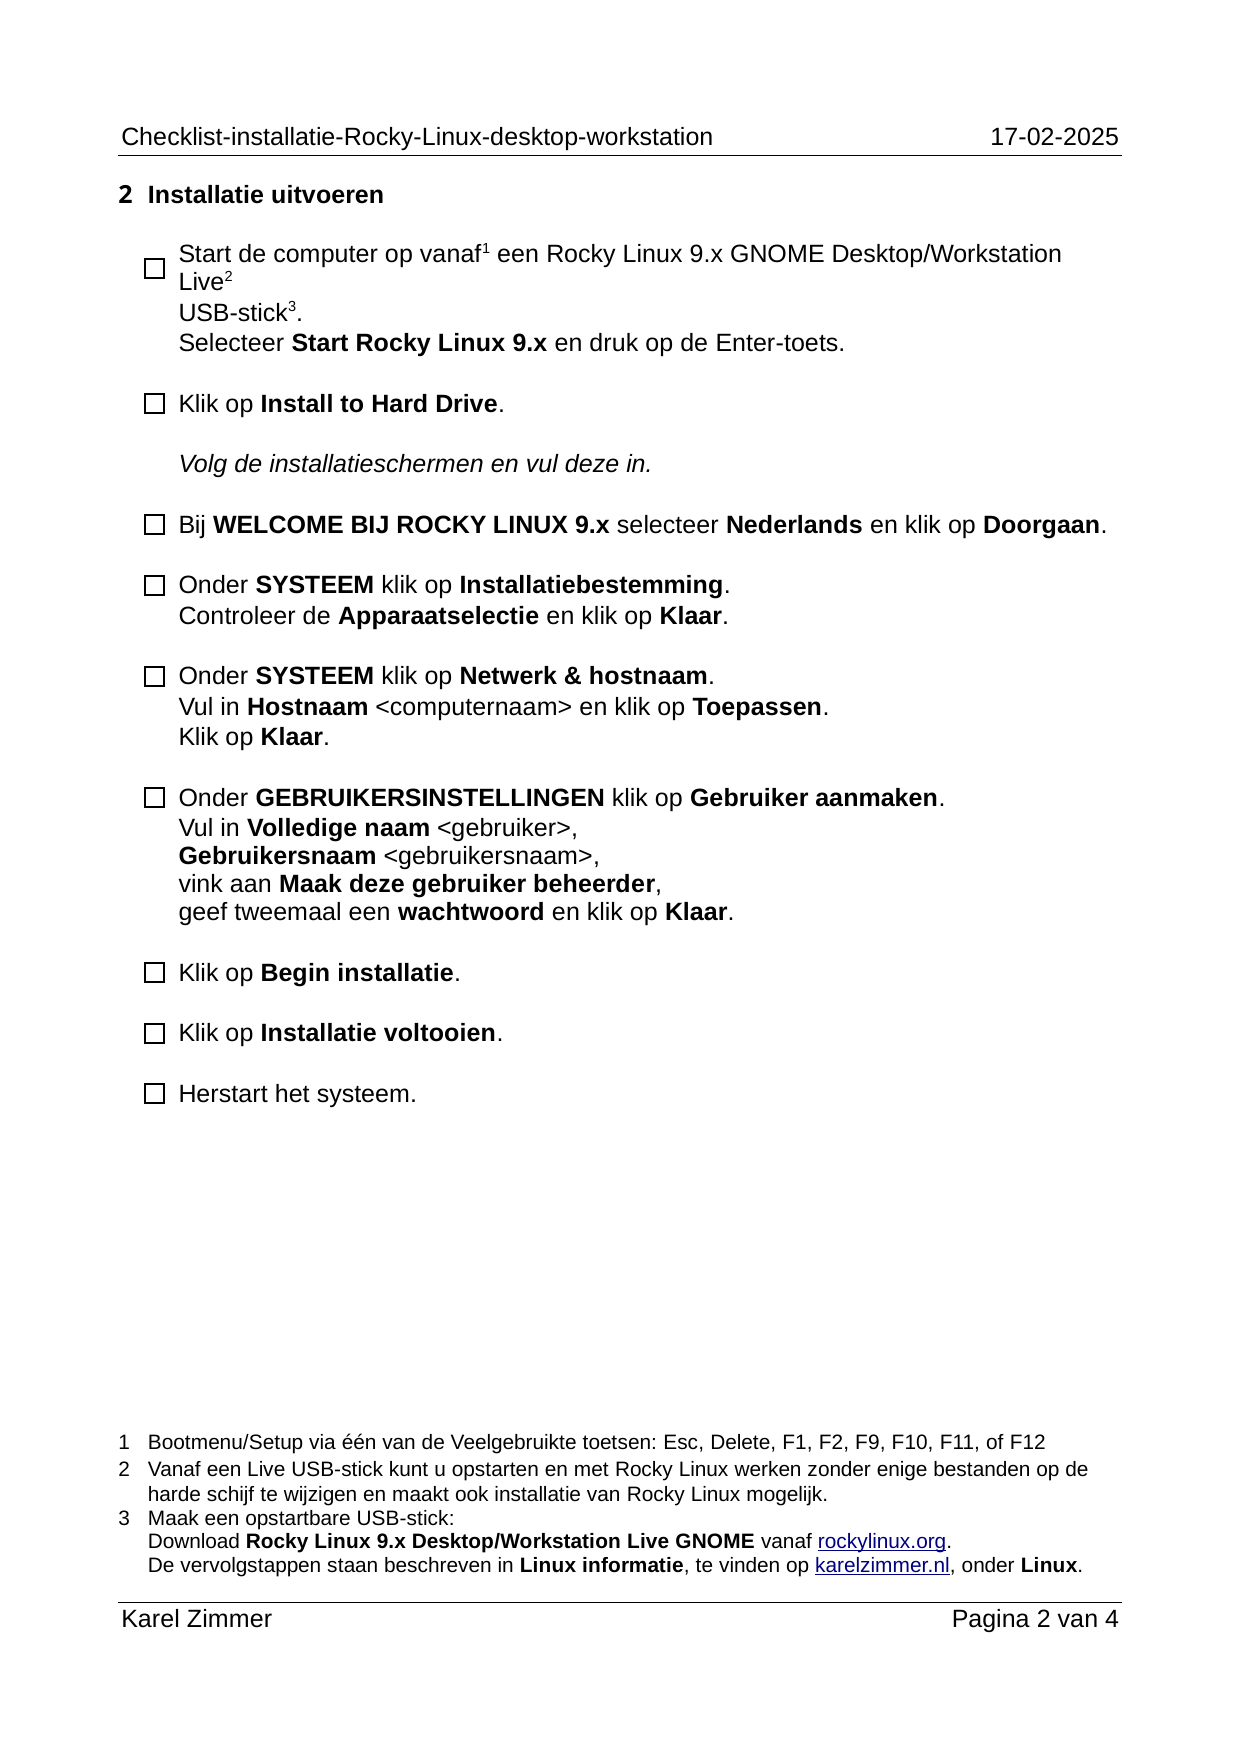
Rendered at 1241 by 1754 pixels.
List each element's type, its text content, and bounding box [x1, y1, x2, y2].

table_cell Vul in Hostnaam <computernaam> en klik op Toepassen. [177, 691, 1122, 722]
table_cell Vul in Volledige naam <gebruiker>, Gebruikersnaam <gebruikersnaam>, vink aan Maak deze gebruiker beheerder, geef tweemaal een wachtwoord en klik op Klaar. [177, 813, 1122, 927]
table_cell [142, 1018, 177, 1048]
table_cell [177, 988, 1122, 1018]
table_cell [142, 388, 177, 419]
table_cell Klik op Installatie voltooien. [177, 1018, 1122, 1048]
table_cell Klik op Begin installatie. [177, 958, 1122, 988]
table_cell [142, 449, 177, 479]
table_cell Volg de installatieschermen en vul deze in. [177, 449, 1122, 479]
table_header Start de computer op vanaf een Rocky Linux 9.x GNOME Desktop/Workstation Live [177, 239, 1122, 297]
table_cell [142, 601, 177, 631]
table_cell [142, 722, 177, 752]
table_cell [142, 1079, 177, 1109]
table_cell [142, 988, 177, 1018]
table_cell [142, 540, 177, 570]
table_cell [142, 328, 177, 358]
table_cell [118, 419, 142, 449]
table_cell [142, 358, 177, 388]
table_cell [142, 958, 177, 988]
table_header [142, 239, 177, 297]
table_cell [118, 752, 142, 782]
table_cell [142, 570, 177, 601]
table_cell [142, 1048, 177, 1079]
table_cell Selecteer Start Rocky Linux 9.x en druk op de Enter-toets. [177, 328, 1122, 358]
table_cell [118, 661, 142, 691]
table_cell Onder GEBRUIKERSINSTELLINGEN klik op Gebruiker aanmaken. [177, 783, 1122, 813]
table_cell [118, 388, 142, 419]
table_cell [142, 783, 177, 813]
table_cell [118, 988, 142, 1018]
table_cell [177, 419, 1122, 449]
table_cell Klik op Install to Hard Drive. [177, 388, 1122, 419]
table_cell [118, 691, 142, 722]
table_cell [142, 419, 177, 449]
table_cell [118, 510, 142, 540]
table_cell [118, 958, 142, 988]
table_cell [118, 328, 142, 358]
table_cell [177, 1048, 1122, 1079]
table_cell [118, 631, 142, 661]
table_cell [177, 479, 1122, 509]
table_cell [118, 570, 142, 601]
table_cell Onder SYSTEEM klik op Installatiebestemming. [177, 570, 1122, 601]
table_cell [142, 631, 177, 661]
table_header [118, 239, 142, 297]
table_cell [118, 1018, 142, 1048]
table_cell [118, 601, 142, 631]
table_cell [118, 927, 142, 957]
table_cell [142, 661, 177, 691]
table_cell [142, 479, 177, 509]
table_cell [142, 927, 177, 957]
table_cell [177, 631, 1122, 661]
table_cell [142, 752, 177, 782]
table_cell Klik op Klaar. [177, 722, 1122, 752]
table_cell [118, 479, 142, 509]
list Installatie uitvoeren [118, 177, 1122, 211]
table_cell [142, 298, 177, 328]
table_cell [142, 691, 177, 722]
table_cell [118, 1048, 142, 1079]
table_cell Controleer de Apparaatselectie en klik op Klaar. [177, 601, 1122, 631]
table_cell [177, 540, 1122, 570]
table_cell [118, 1079, 142, 1109]
table_cell [142, 813, 177, 927]
table_cell [118, 449, 142, 479]
table_cell [118, 722, 142, 752]
table_cell Onder SYSTEEM klik op Netwerk & hostnaam. [177, 661, 1122, 691]
table_cell [118, 298, 142, 328]
table_cell [118, 540, 142, 570]
table_cell [118, 813, 142, 927]
table_cell Herstart het systeem. [177, 1079, 1122, 1109]
table_cell [142, 510, 177, 540]
table_cell [177, 752, 1122, 782]
table_cell [118, 783, 142, 813]
table_cell [118, 358, 142, 388]
table_cell Bij WELCOME BIJ ROCKY LINUX 9.x selecteer Nederlands en klik op Doorgaan. [177, 510, 1122, 540]
table_cell [177, 927, 1122, 957]
table_cell USB-stick. [177, 298, 1122, 328]
table_cell [177, 358, 1122, 388]
